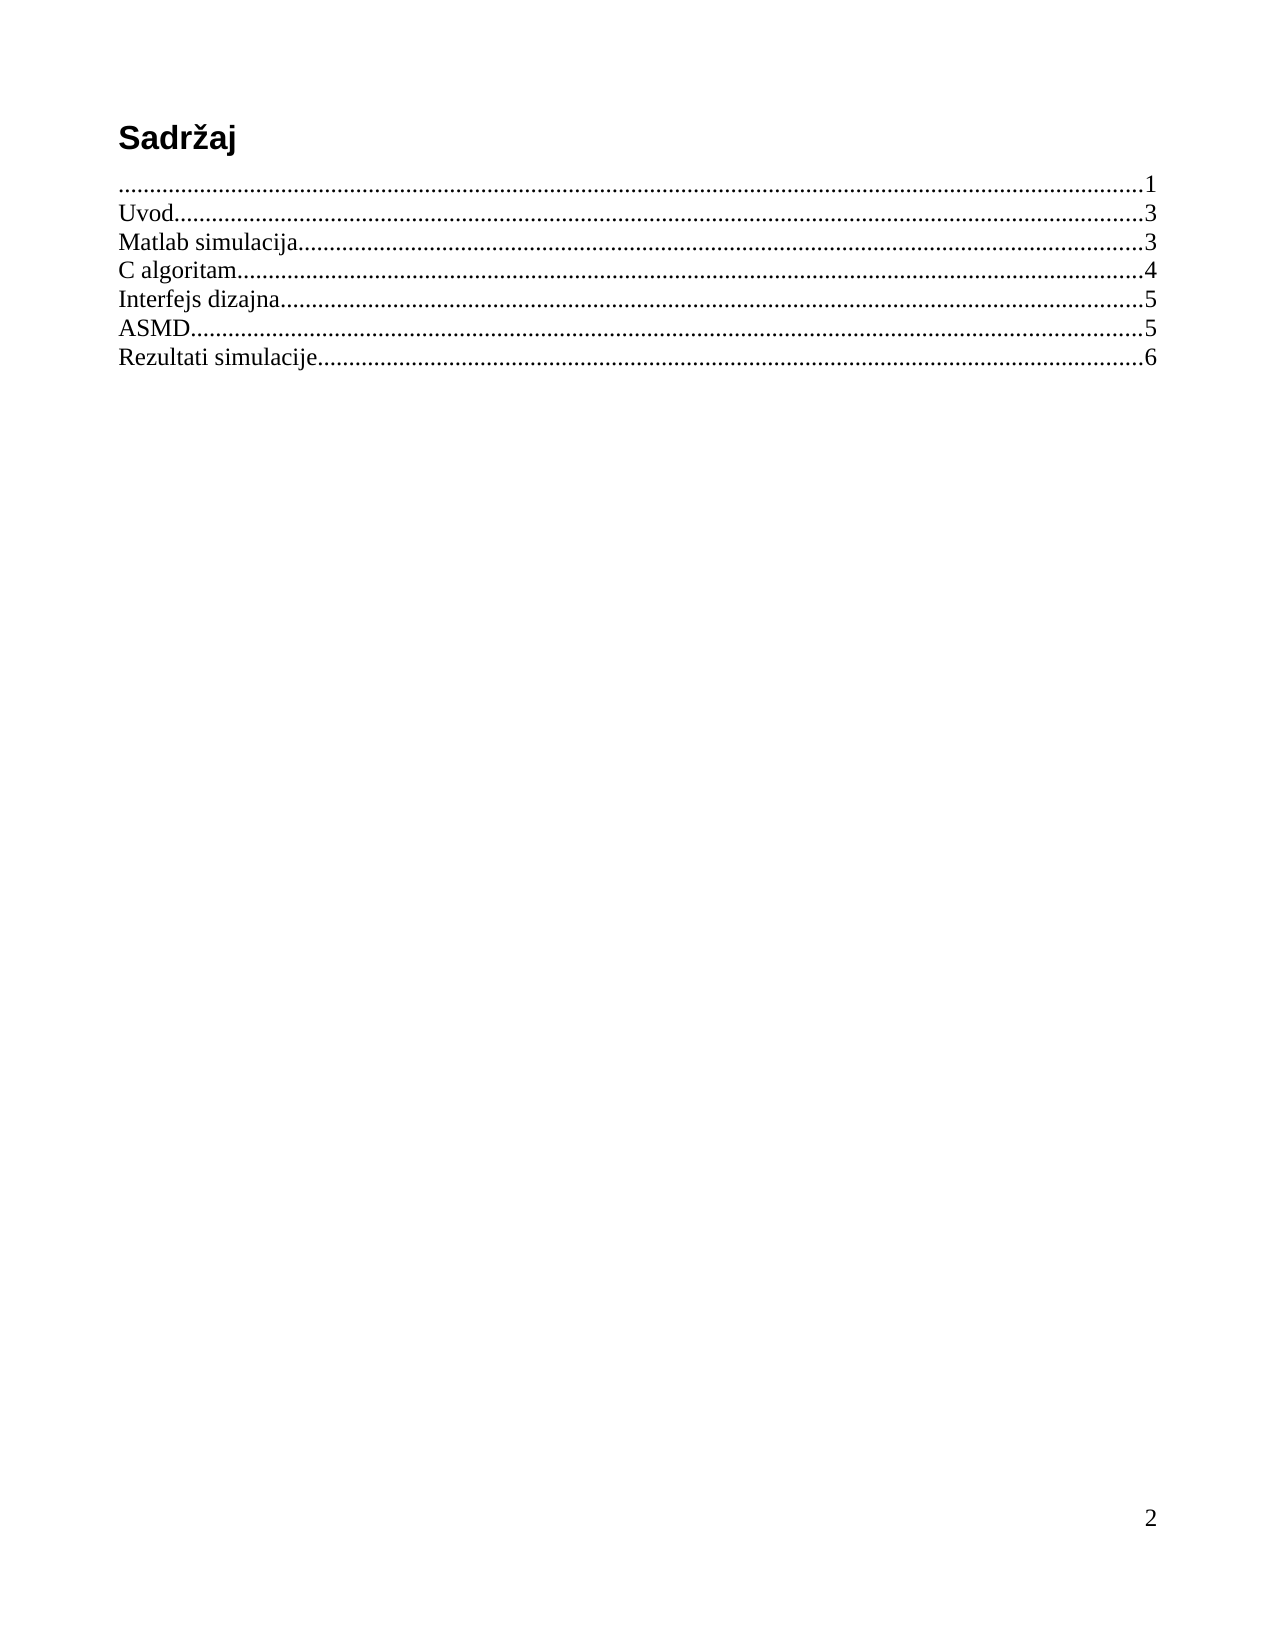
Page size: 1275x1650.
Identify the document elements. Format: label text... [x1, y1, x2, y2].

text 1 [118, 169, 1157, 198]
subtitle Sadržaj [118, 118, 1157, 157]
text Matlab simulacija 3 [118, 227, 1157, 255]
text ASMD 5 [118, 313, 1157, 342]
text C algoritam 4 [118, 255, 1157, 284]
text Rezultati simulacije 6 [118, 342, 1157, 370]
text Uvod 3 [118, 198, 1157, 227]
text Interfejs dizajna 5 [118, 284, 1157, 313]
